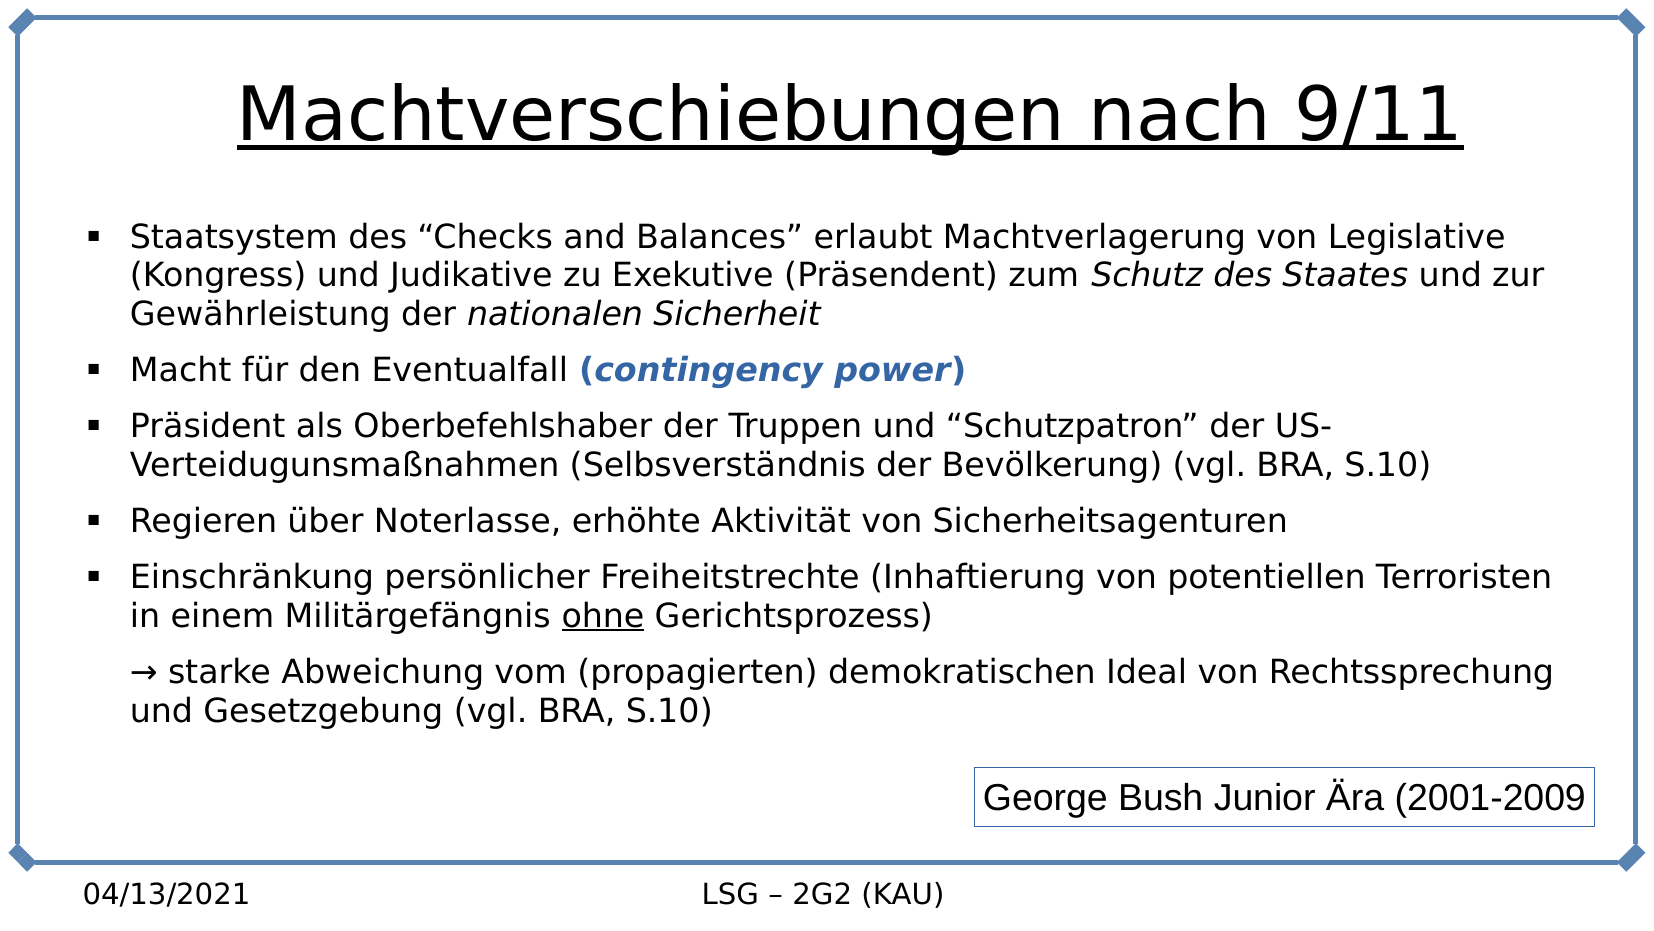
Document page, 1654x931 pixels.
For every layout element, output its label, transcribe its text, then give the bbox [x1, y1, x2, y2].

title Machtverschiebungen nach 9/11 [82, 37, 1571, 193]
list Staatsystem des “Checks and Balances” erlaubt Machtverlagerung von Legislative (Kongress) und Judikative zu Exekutive (Präsendent) zum Schutz des Staates und zur Gewährleistung der nationalen Sicherheit Macht für den Eventualfall (contingency power) Präsident als Oberbefehlshaber der Truppen und “Schutzpatron” der US-Verteidugunsmaßnahmen (Selbsverständnis der Bevölkerung) (vgl. BRA, S.10) Regieren über Noterlasse, erhöhte Aktivität von Sicherheitsagenturen Einschränkung persönlicher Freiheitstrechte (Inhaftierung von potentiellen Terroristen in einem Militärgefängnis ohne Gerichtsprozess) → starke Abweichung vom (propagierten) demokratischen Ideal von Rechtssprechung und Gesetzgebung (vgl. BRA, S.10) [82, 217, 1571, 758]
text_box George Bush Junior Ära (2001-2009 [974, 767, 1595, 827]
